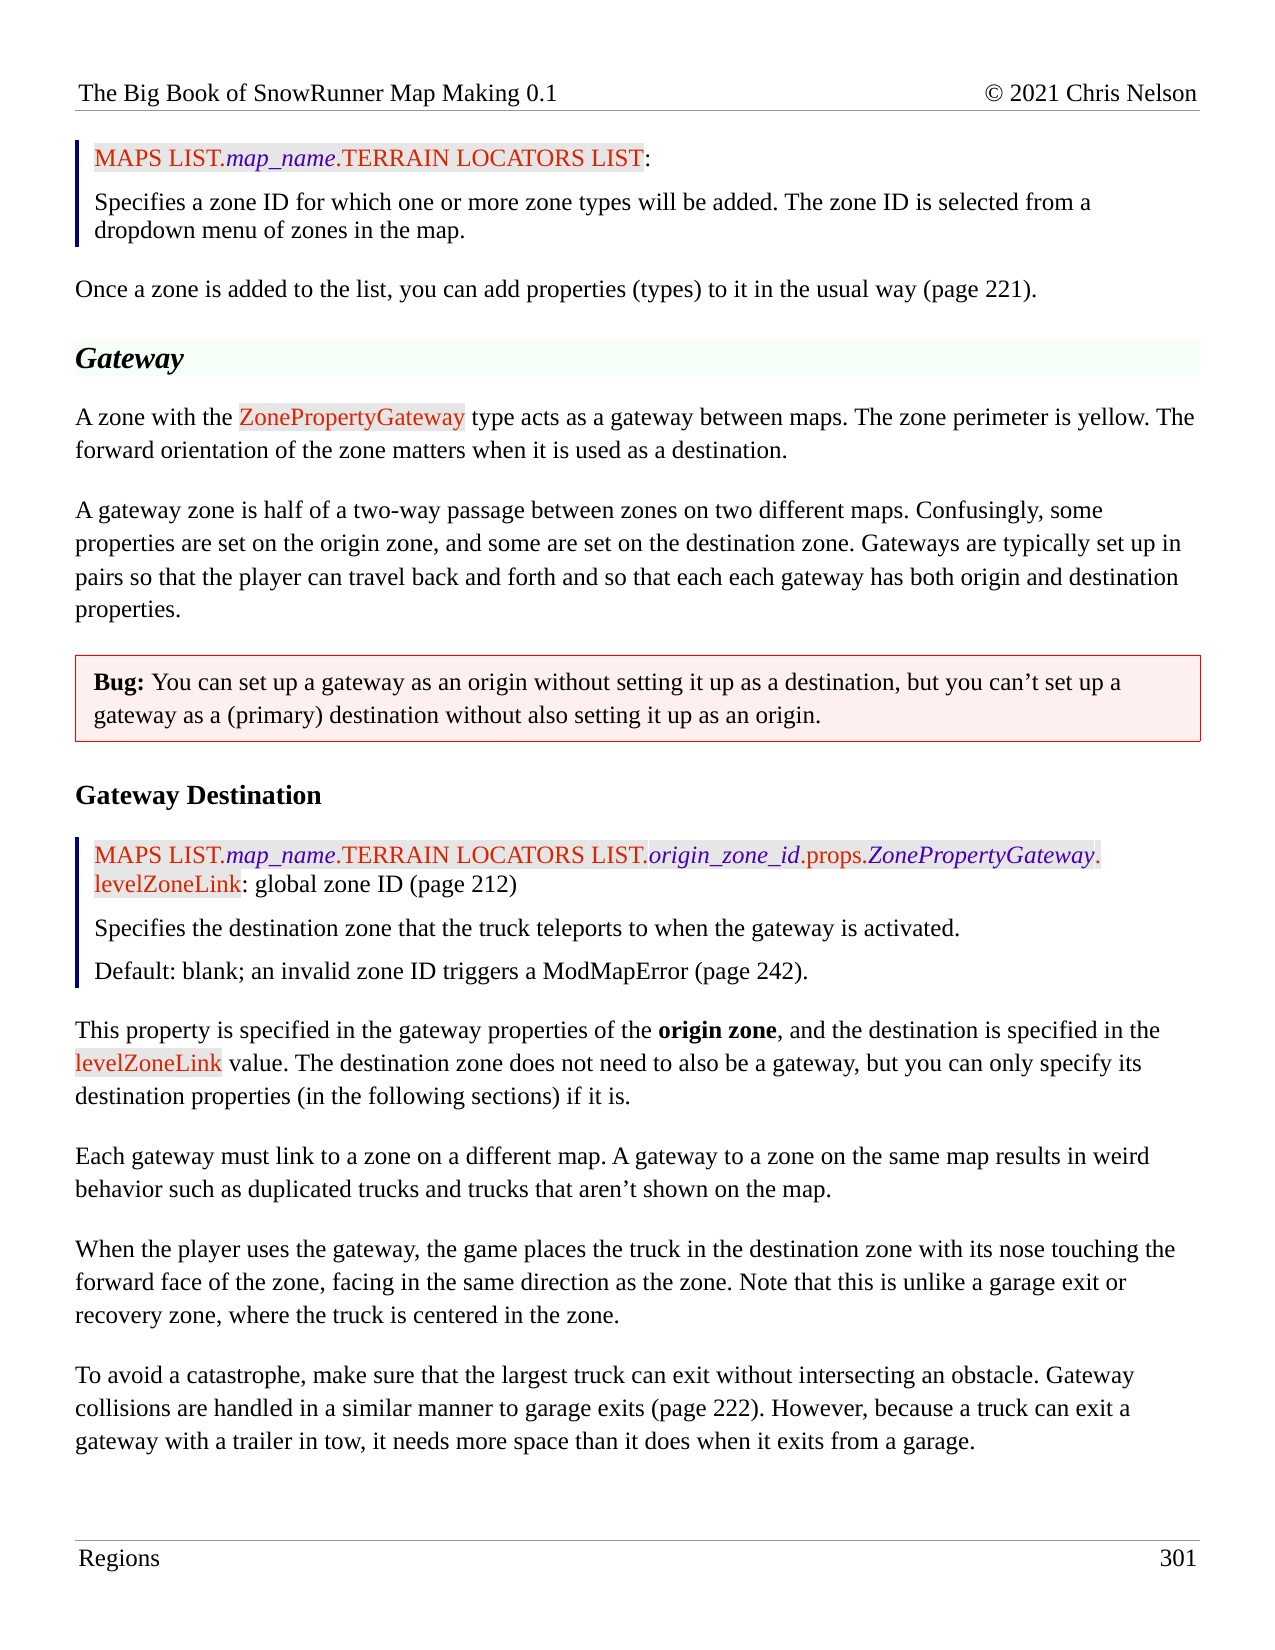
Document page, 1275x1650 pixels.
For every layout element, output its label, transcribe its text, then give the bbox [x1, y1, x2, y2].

list You can set up a gateway as an origin without setting it up as a destination, but you can’t set up a gateway as a (primary) destination without also setting it up as an origin. [76, 656, 1200, 741]
text Each gateway must link to a zone on a different map. A gateway to a zone on the same map results in weird behavior such as duplicated trucks and trucks that aren’t shown on the map. [75, 1141, 1200, 1203]
text A zone with the ZonePropertyGateway type acts as a gateway between maps. The zone perimeter is yellow. The forward orientation of the zone matters when it is used as a destination. [75, 402, 1200, 464]
text Specifies the destination zone that the truck teleports to when the gateway is activated. [79, 909, 1200, 941]
subtitle Gateway [75, 340, 1200, 376]
text To avoid a catastrophe, make sure that the largest truck can exit without intersecting an obstacle. Gateway collisions are handled in a similar manner to garage exits (page 222). However, because a truck can exit a gateway with a trailer in tow, it needs more space than it does when it exits from a garage. [75, 1360, 1200, 1455]
text MAPS LIST.map_name.TERRAIN LOCATORS LIST.origin_zone_id.props.ZonePropertyGateway. levelZoneLink: global zone ID (page 212) [79, 837, 1200, 898]
text Specifies a zone ID for which one or more zone types will be added. The zone ID is selected from a dropdown menu of zones in the map. [79, 184, 1200, 247]
subtitle Gateway Destination [75, 778, 1200, 810]
text This property is specified in the gateway properties of the origin zone, and the destination is specified in the levelZoneLink value. The destination zone does not need to also be a gateway, but you can only specify its destination properties (in the following sections) if it is. [75, 1015, 1200, 1110]
text Default: blank; an invalid zone ID triggers a ModMapError (page 242). [79, 953, 1200, 988]
text Once a zone is added to the list, you can add properties (types) to it in the usual way (page 221). [75, 274, 1200, 303]
text A gateway zone is half of a two-way passage between zones on two different maps. Confusingly, some properties are set on the origin zone, and some are set on the destination zone. Gateways are typically set up in pairs so that the player can travel back and forth and so that each each gateway has both origin and destination properties. [75, 496, 1200, 623]
text When the player uses the gateway, the game places the truck in the destination zone with its nose touching the forward face of the zone, facing in the same direction as the zone. Note that this is unlike a garage exit or recovery zone, where the truck is centered in the zone. [75, 1234, 1200, 1329]
text MAPS LIST.map_name.TERRAIN LOCATORS LIST: ➕ [79, 140, 1200, 172]
